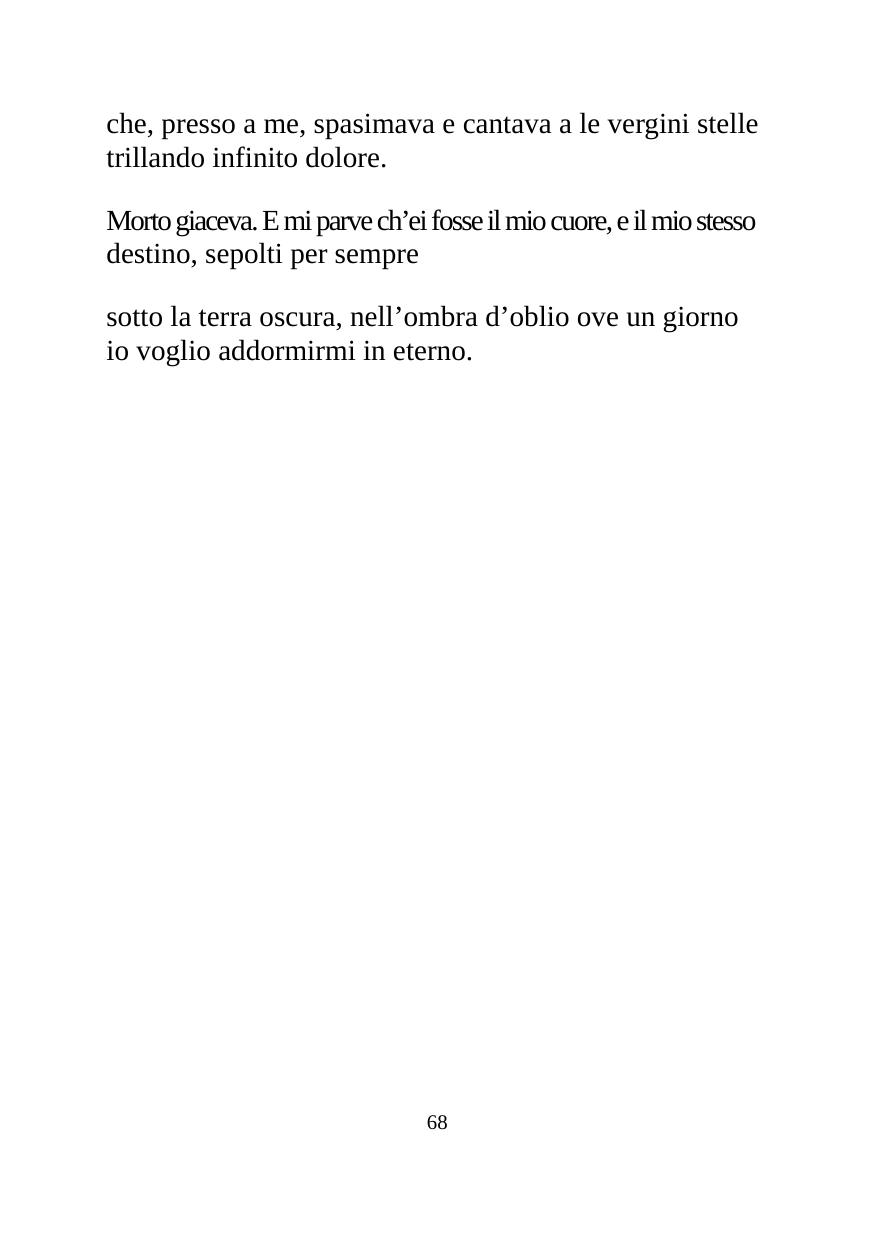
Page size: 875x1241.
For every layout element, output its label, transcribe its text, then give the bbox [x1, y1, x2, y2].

text sotto la terra oscura, nell’ombra d’oblio ove un giorno io voglio addormirmi in eterno. [106, 299, 768, 366]
text che, presso a me, spasimava e cantava a le vergini stelle trillando infinito dolore. [106, 106, 768, 173]
text Morto giaceva. E mi parve ch’ei fosse il mio cuore, e il mio stesso destino, sepolti per sempre [106, 203, 768, 270]
